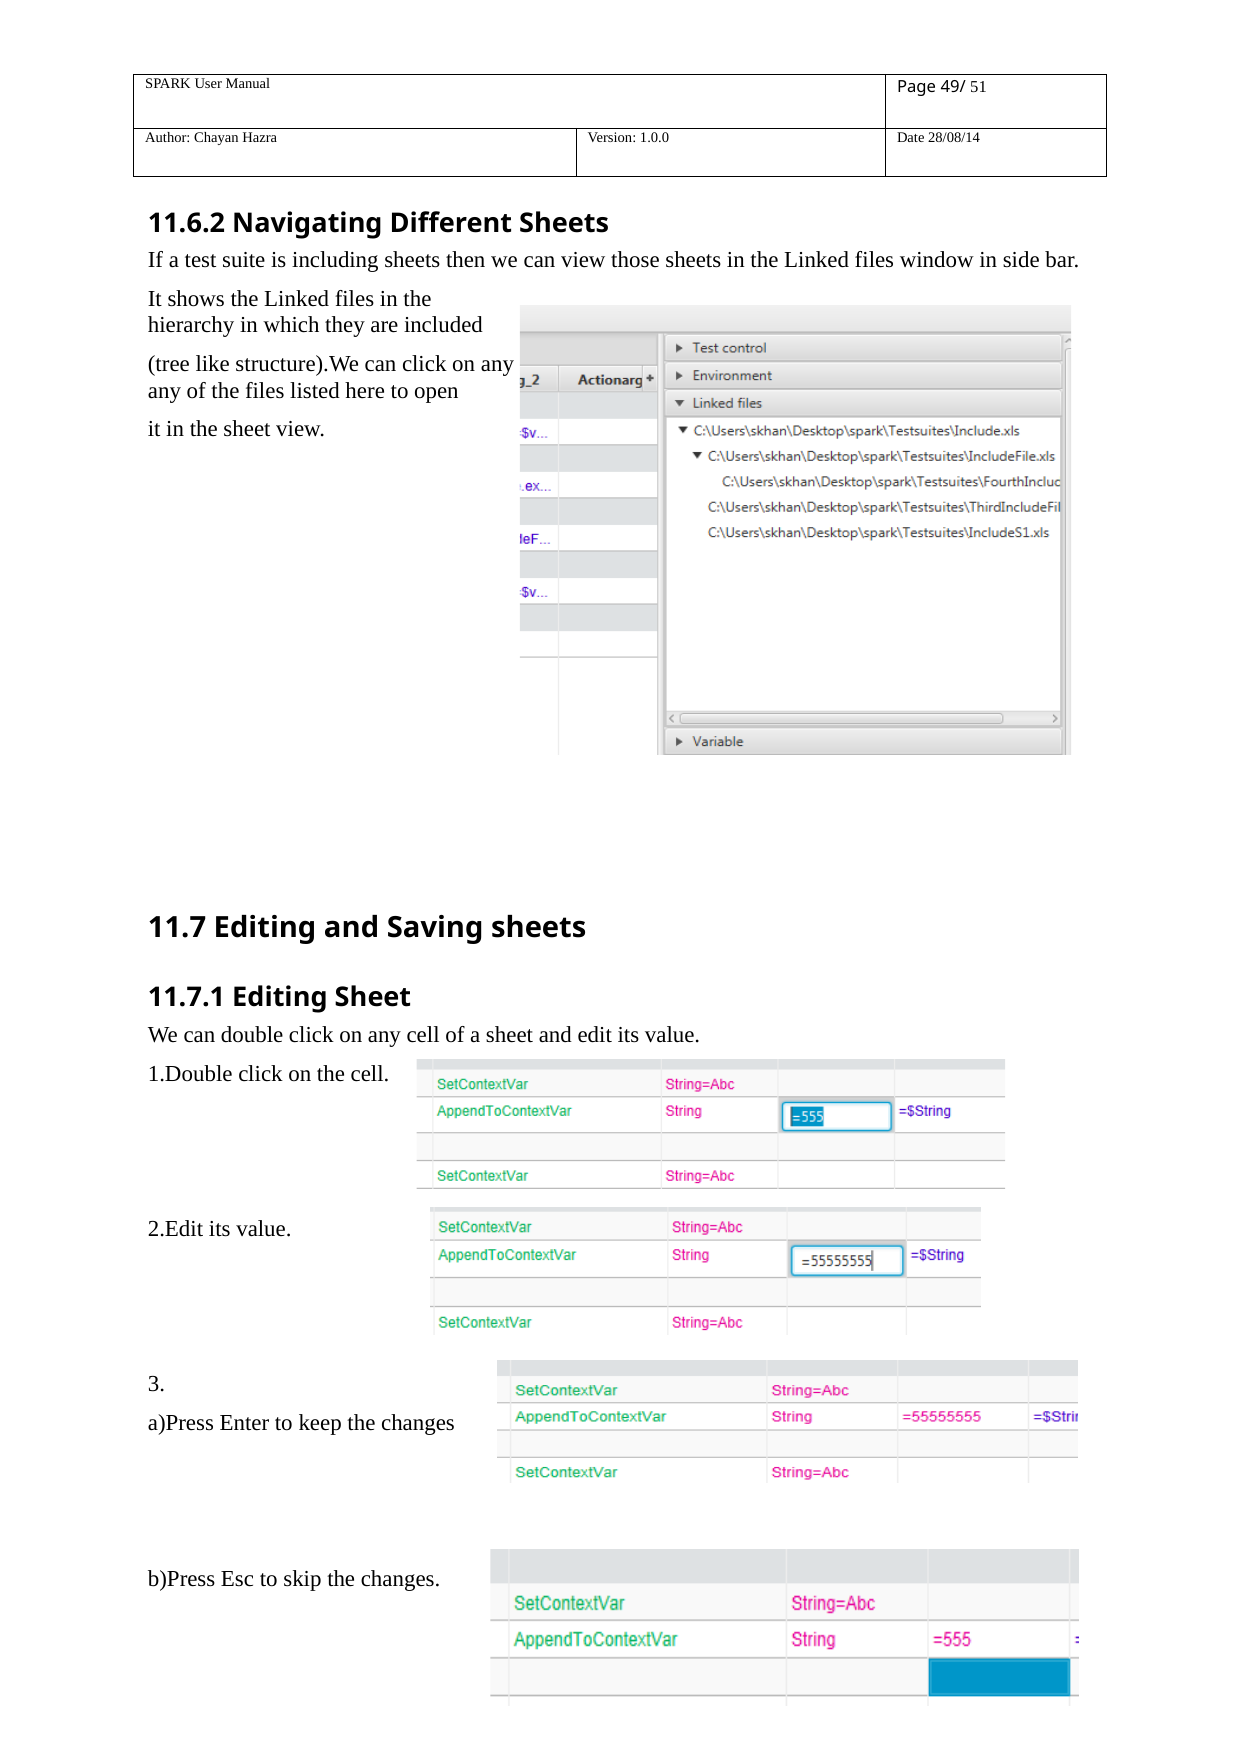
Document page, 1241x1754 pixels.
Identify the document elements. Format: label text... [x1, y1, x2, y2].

text It shows the Linked files in the hierarchy in which they are included [148, 285, 1092, 338]
text We can double click on any cell of a sheet and edit its value. [148, 1021, 1092, 1047]
text 1.Double click on the cell. [148, 1060, 416, 1086]
text [1072, 416, 1092, 442]
subtitle 11.6.2 Navigating Different Sheets [148, 203, 1092, 240]
text [981, 1215, 1092, 1241]
picture [490, 1549, 1079, 1706]
text 2.Edit its value. [148, 1215, 430, 1241]
text b)Press Esc to skip the changes. [148, 1565, 490, 1591]
picture [430, 1207, 981, 1335]
text 3. [148, 1371, 497, 1397]
text [1078, 1371, 1092, 1397]
text it in the sheet view. [148, 416, 519, 442]
picture [519, 305, 1072, 755]
picture [416, 1059, 1006, 1189]
text [1006, 1060, 1092, 1086]
picture [497, 1360, 1078, 1483]
text a)Press Enter to keep the changes [148, 1409, 497, 1436]
text (tree like structure).We can click on any any of the files listed here to open [148, 350, 519, 403]
subtitle 11.7 Editing and Saving sheets [148, 907, 1092, 946]
text If a test suite is including sheets then we can view those sheets in the Linked files window in side bar. [148, 246, 1092, 273]
subtitle 11.7.1 Editing Sheet [148, 978, 1092, 1014]
